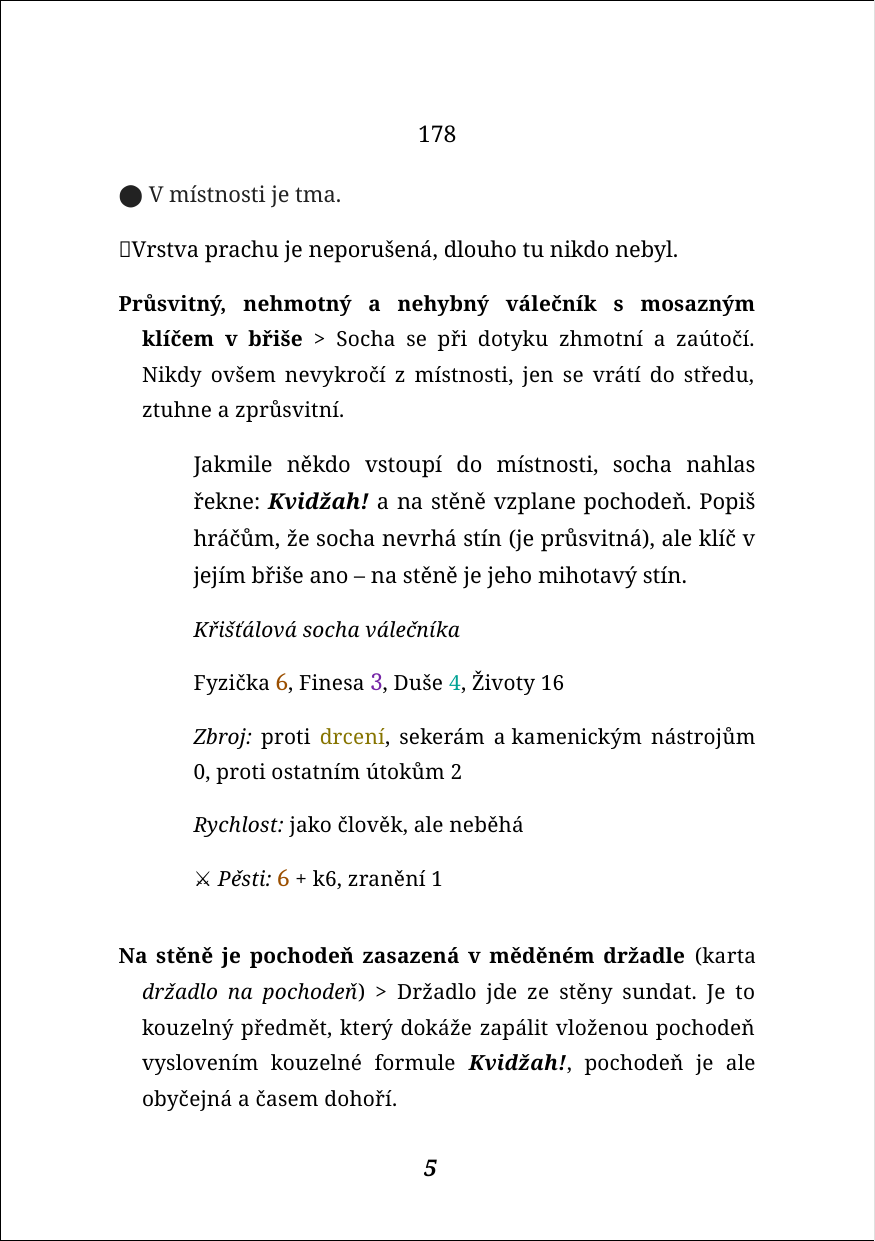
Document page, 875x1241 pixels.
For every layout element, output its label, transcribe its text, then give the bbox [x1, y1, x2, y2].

list Zbroj: proti drcení, sekerám a kamenickým nástrojům 0, proti ostatním útokům 2 [156, 722, 756, 786]
text Průsvitný, nehmotný a nehybný válečník s mosazným klíčem v břiše > Socha se při dotyku zhmotní a zaútočí. Nikdy ovšem nevykročí z místnosti, jen se vrátí do středu, ztuhne a zprůsvitní. [118, 289, 756, 424]
list Jakmile někdo vstoupí do místnosti, socha nahlas řekne: Kvidžah! a na stěně vzplane pochodeň. Popiš hráčům, že socha nevrhá stín (je průsvitná), ale klíč v jejím břiše ano – na stěně je jeho mihotavý stín. [156, 448, 756, 590]
text Na stěně je pochodeň zasazená v měděném držadle (karta držadlo na pochodeň) > Držadlo jde ze stěny sundat. Je to kouzelný předmět, který dokáže zapálit vloženou pochodeň vyslovením kouzelné formule Kvidžah!, pochodeň je ale obyčejná a časem dohoří. [118, 942, 756, 1112]
text 👣Vrstva prachu je neporušená, dlouho tu nikdo nebyl. [118, 234, 756, 264]
list Fyzička 6, Finesa 3, Duše 4, Životy 16 [156, 668, 756, 697]
list Rychlost: jako člověk, ale neběhá [156, 811, 756, 839]
list Křišťálová socha válečníka [156, 615, 756, 643]
list ⚔ Pěsti: 6 + k6, zranění 1 [156, 864, 756, 893]
text ⬤ V místnosti je tma. [118, 179, 756, 209]
